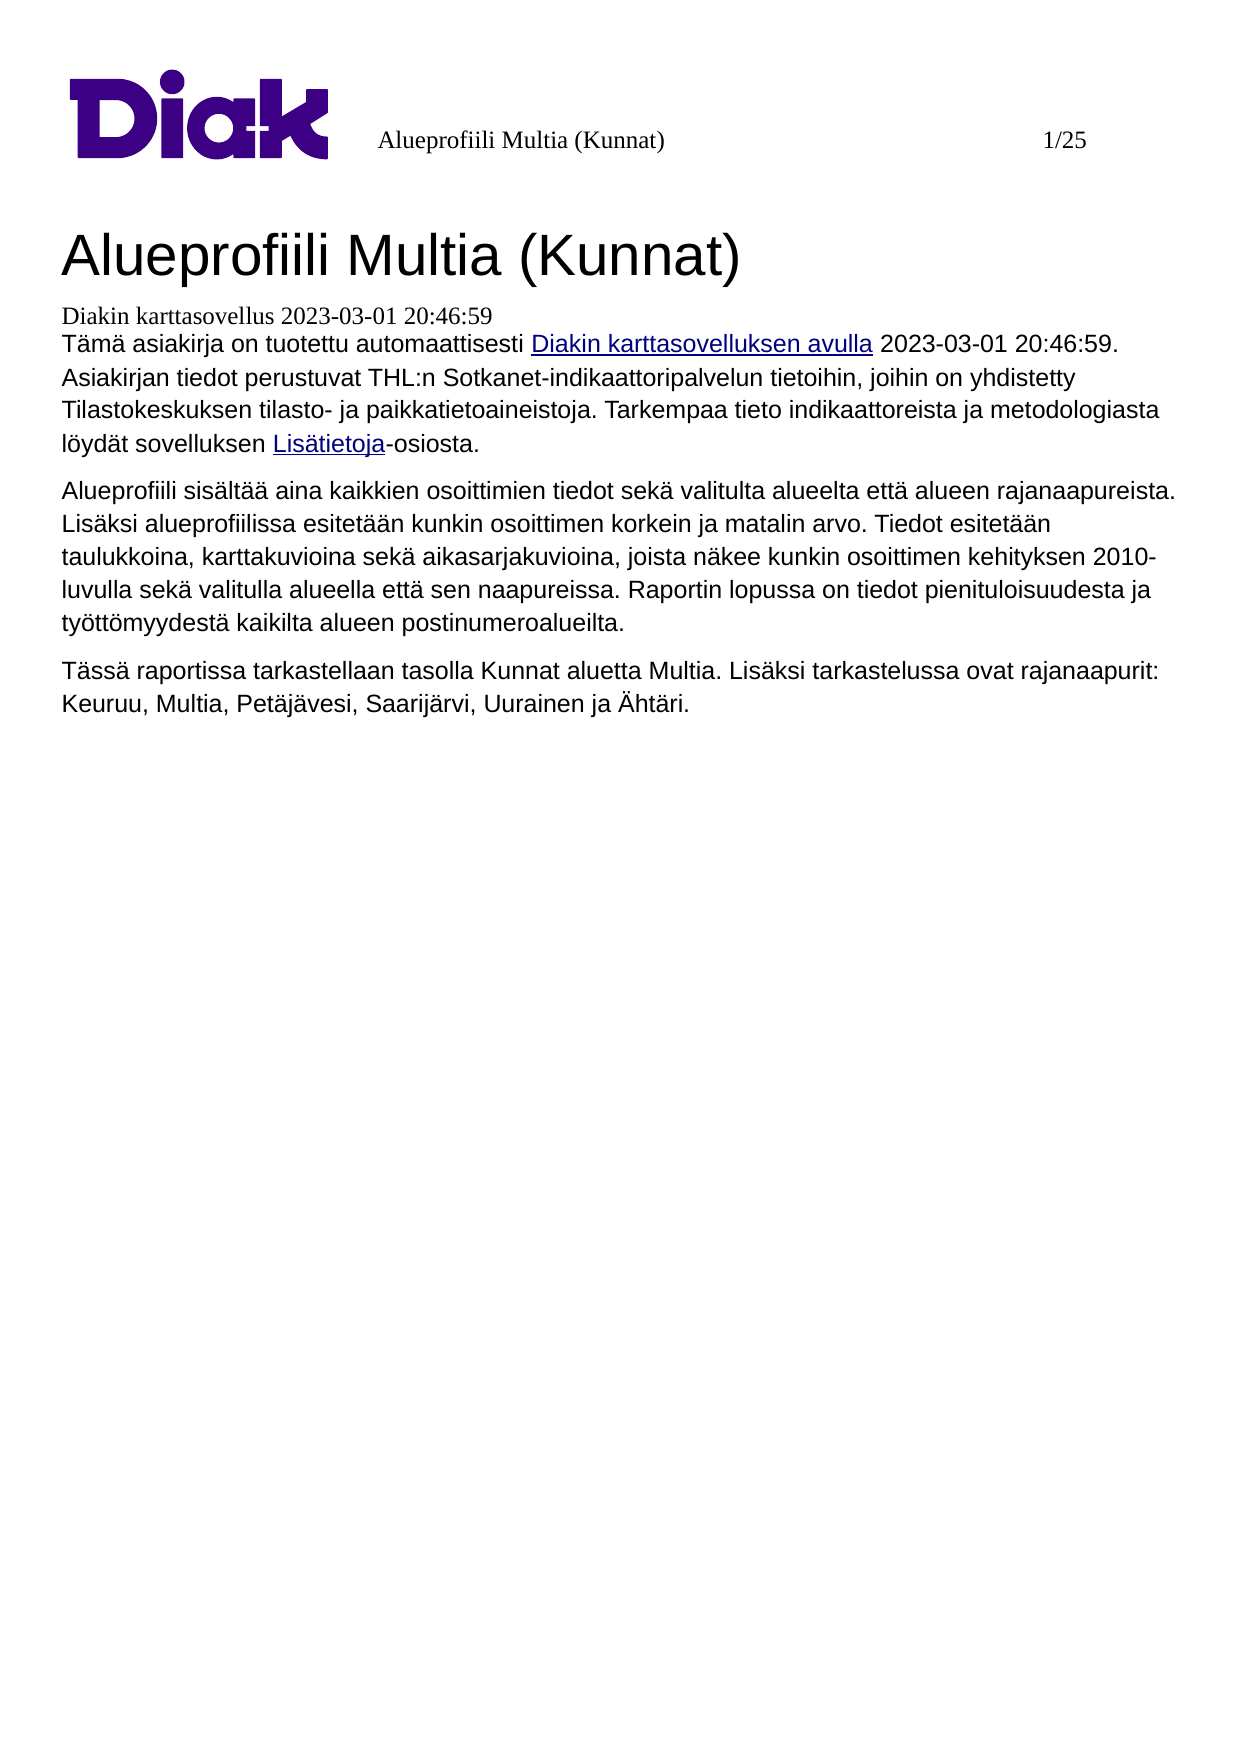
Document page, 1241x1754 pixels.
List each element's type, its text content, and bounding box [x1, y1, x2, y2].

text Tässä raportissa tarkastellaan tasolla Kunnat aluetta Multia. Lisäksi tarkastelussa ovat rajanaapurit: Keuruu, Multia, Petäjävesi, Saarijärvi, Uurainen ja Ähtäri. [61, 656, 1179, 718]
text Tämä asiakirja on tuotettu automaattisesti Diakin karttasovelluksen avulla 2023-03-01 20:46:59. Asiakirjan tiedot perustuvat THL:n Sotkanet-indikaattoripalvelun tietoihin, joihin on yhdistetty Tilastokeskuksen tilasto- ja paikkatietoaineistoja. Tarkempaa tieto indikaattoreista ja metodologiasta löydät sovelluksen Lisätietoja-osiosta. [61, 329, 1179, 457]
text Alueprofiili sisältää aina kaikkien osoittimien tiedot sekä valitulta alueelta että alueen rajanaapureista. Lisäksi alueprofiilissa esitetään kunkin osoittimen korkein ja matalin arvo. Tiedot esitetään taulukkoina, karttakuvioina sekä aikasarjakuvioina, joista näkee kunkin osoittimen kehityksen 2010-luvulla sekä valitulla alueella että sen naapureissa. Raportin lopussa on tiedot pienituloisuudesta ja työttömyydestä kaikilta alueen postinumeroalueilta. [61, 476, 1179, 637]
title Alueprofiili Multia (Kunnat) [61, 221, 1179, 288]
text Diakin karttasovellus 2023-03-01 20:46:59 [61, 301, 1179, 329]
